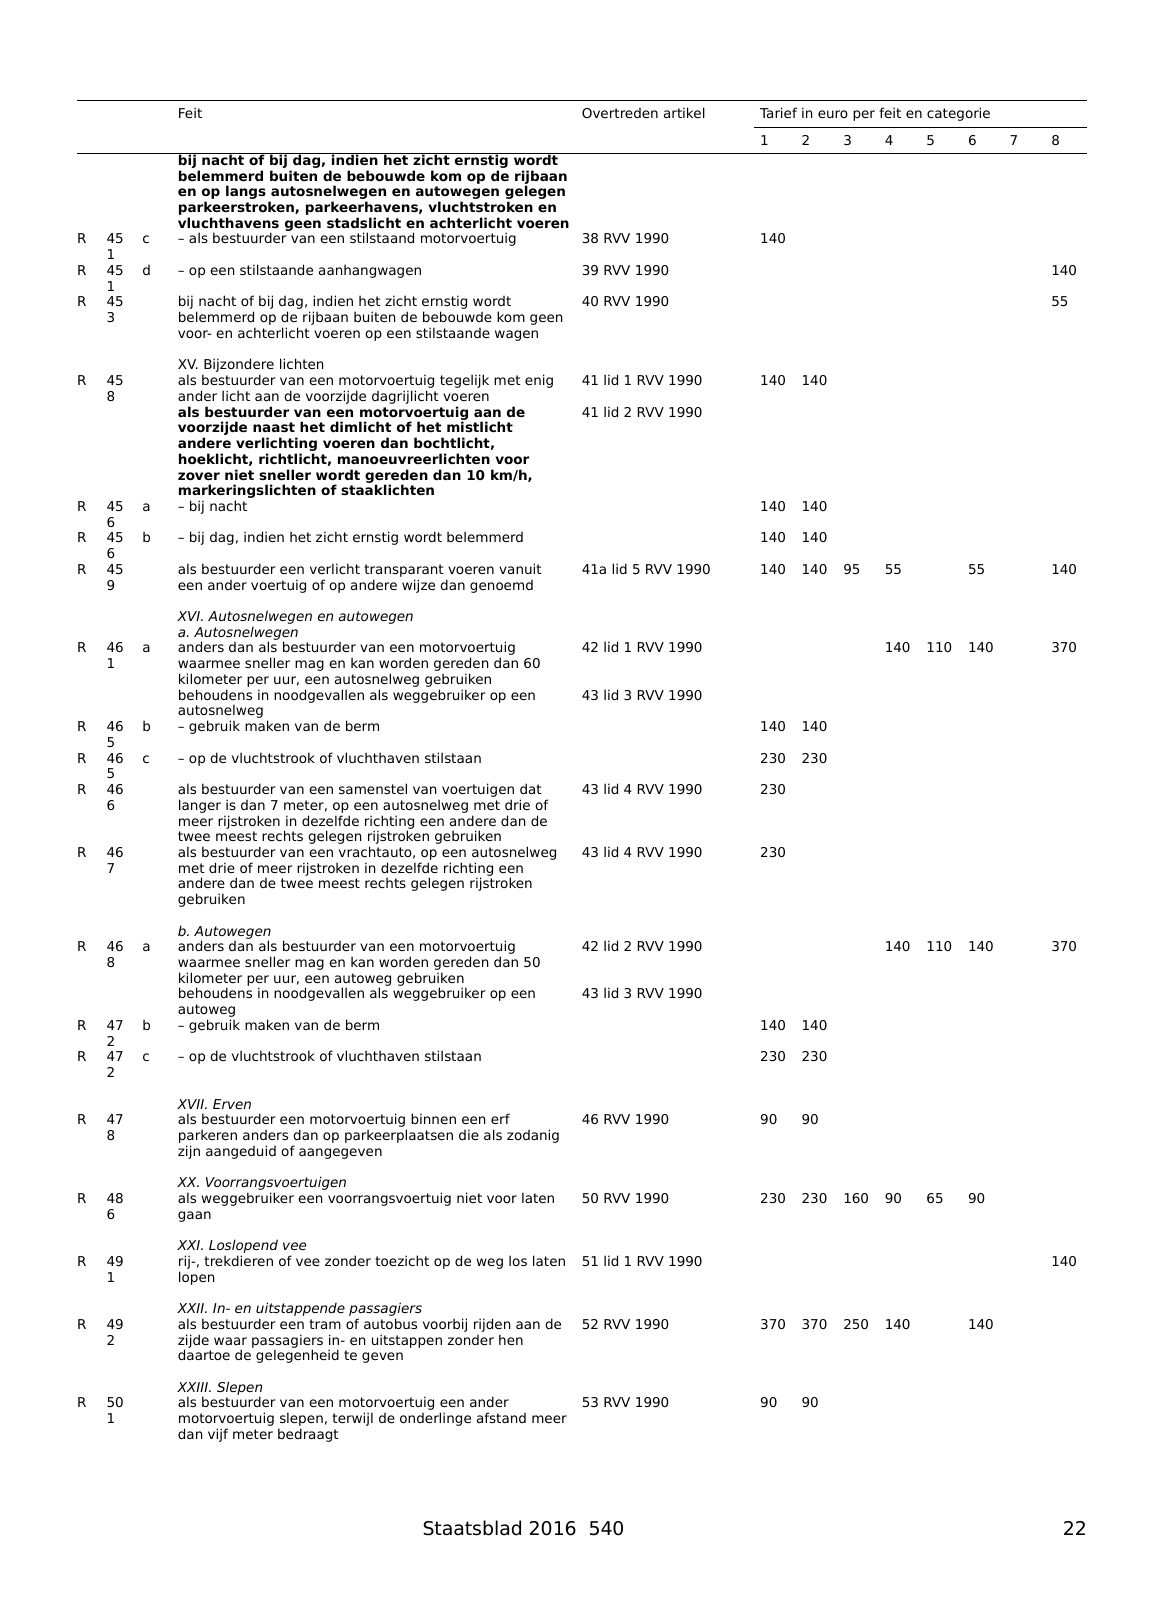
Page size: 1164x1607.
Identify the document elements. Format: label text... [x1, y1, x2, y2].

table_cell [77, 154, 101, 231]
table_cell [136, 404, 172, 499]
table_cell [920, 404, 962, 499]
table_cell XXIII. Slepen [172, 1380, 576, 1395]
table_cell [879, 499, 920, 530]
table_cell [796, 986, 837, 1018]
table_cell 465 [101, 719, 136, 750]
table_cell [920, 782, 962, 845]
table_cell [1004, 1301, 1045, 1317]
table_cell [962, 1238, 1003, 1254]
table_cell [1004, 562, 1045, 593]
table_cell 43 lid 3 RVV 1990 [576, 986, 754, 1018]
table_cell 230 [754, 750, 796, 782]
table_cell [920, 1301, 962, 1317]
table_cell [576, 1443, 754, 1458]
table_cell [920, 1049, 962, 1081]
table_cell [1045, 1018, 1087, 1049]
table_cell 140 [754, 719, 796, 750]
table_cell [920, 357, 962, 373]
table_cell 90 [796, 1395, 837, 1442]
table_cell 52 RVV 1990 [576, 1317, 754, 1364]
table_cell [1045, 1112, 1087, 1159]
table_cell [77, 341, 101, 357]
table_cell – op de vluchtstrook of vluchthaven stilstaan [172, 750, 576, 782]
table_cell [837, 1301, 879, 1317]
table_cell bij nacht of bij dag, indien het zicht ernstig wordt belemmerd op de rijbaan buiten de bebouwde kom geen voor- en achterlicht voeren op een stilstaande wagen [172, 294, 576, 341]
table_cell 95 [837, 562, 879, 593]
table_cell behoudens in noodgevallen als weggebruiker op een autoweg [172, 986, 576, 1018]
table_cell 42 lid 2 RVV 1990 [576, 939, 754, 986]
table_cell [879, 294, 920, 341]
table_cell [837, 341, 879, 357]
table_cell 6 [962, 128, 1003, 153]
table_cell [1004, 499, 1045, 530]
table_cell als bestuurder van een motorvoertuig aan de voorzijde naast het dimlicht of het mistlicht andere verlichting voeren dan bochtlicht, hoeklicht, richtlicht, manoeuvreerlichten voor zover niet sneller wordt gereden dan 10 km/h, markeringslichten of staaklichten [172, 404, 576, 499]
table_cell [962, 357, 1003, 373]
table_cell 90 [754, 1112, 796, 1159]
table_cell [796, 782, 837, 845]
table_cell [576, 127, 754, 153]
table_cell 90 [962, 1191, 1003, 1222]
table_cell [754, 1175, 796, 1191]
table_cell [837, 499, 879, 530]
table_cell [101, 1285, 136, 1301]
table_cell [962, 924, 1003, 939]
table_cell [576, 609, 754, 624]
table_cell [754, 1285, 796, 1301]
table_cell [962, 1096, 1003, 1112]
table_cell [837, 357, 879, 373]
table_cell [1045, 1238, 1087, 1254]
table_cell 140 [879, 640, 920, 687]
table_cell R [77, 750, 101, 782]
table_cell [1045, 1222, 1087, 1238]
table_cell [962, 625, 1003, 640]
table_cell R [77, 939, 101, 986]
table_cell [962, 688, 1003, 719]
table_cell [576, 593, 754, 609]
table_cell [796, 404, 837, 499]
table_cell [879, 1175, 920, 1191]
table_cell [962, 373, 1003, 404]
table_cell [837, 688, 879, 719]
table_cell [77, 609, 101, 624]
table_cell d [136, 263, 172, 294]
table_cell [576, 1081, 754, 1096]
table_cell [77, 924, 101, 939]
table_cell [920, 1395, 962, 1442]
table_cell [920, 1222, 962, 1238]
table_cell [136, 1317, 172, 1364]
table_cell [136, 1081, 172, 1096]
table_cell 55 [879, 562, 920, 593]
table_cell [136, 1238, 172, 1254]
table_cell [136, 341, 172, 357]
table_cell XXII. In- en uitstappende passagiers [172, 1301, 576, 1317]
table_cell [879, 625, 920, 640]
table_cell [754, 908, 796, 923]
table_cell [1004, 341, 1045, 357]
table_cell [837, 640, 879, 687]
table_cell [576, 530, 754, 562]
table_cell R [77, 1018, 101, 1049]
table_cell [1045, 341, 1087, 357]
table_cell als bestuurder van een motorvoertuig een ander motorvoertuig slepen, terwijl de onderlinge afstand meer dan vijf meter bedraagt [172, 1395, 576, 1442]
table_cell [796, 1380, 837, 1395]
table_cell a. Autosnelwegen [172, 625, 576, 640]
table_cell [962, 341, 1003, 357]
table_cell [962, 1395, 1003, 1442]
table_cell [796, 1301, 837, 1317]
table_cell [837, 908, 879, 923]
table_cell [1004, 625, 1045, 640]
table_cell [1045, 530, 1087, 562]
table_cell [796, 1443, 837, 1458]
table_cell [879, 1112, 920, 1159]
table_cell bij nacht of bij dag, indien het zicht ernstig wordt belemmerd buiten de bebouwde kom op de rijbaan en op langs autosnelwegen en autowegen gelegen parkeerstroken, parkeerhavens, vluchtstroken en vluchthavens geen stadslicht en achterlicht voeren [172, 154, 576, 231]
table_cell [754, 1222, 796, 1238]
table_cell [136, 1222, 172, 1238]
table_cell 90 [879, 1191, 920, 1222]
table_cell [837, 986, 879, 1018]
table_cell [837, 1380, 879, 1395]
table_cell [1045, 719, 1087, 750]
table_cell [576, 625, 754, 640]
table_header [101, 101, 136, 127]
table_cell [837, 263, 879, 294]
table_cell 466 [101, 782, 136, 845]
table_cell [920, 231, 962, 263]
table_cell R [77, 782, 101, 845]
table_cell [576, 1301, 754, 1317]
table_cell [77, 1285, 101, 1301]
table_cell [879, 1222, 920, 1238]
table_cell [920, 750, 962, 782]
table_header Tarief in euro per feit en categorie [754, 101, 1087, 127]
table_cell [754, 357, 796, 373]
table_cell [754, 625, 796, 640]
table_cell [837, 373, 879, 404]
table_cell 458 [101, 373, 136, 404]
table_cell [796, 1364, 837, 1379]
table_cell [879, 1049, 920, 1081]
table_cell [837, 782, 879, 845]
table_cell [962, 1443, 1003, 1458]
table_cell [136, 154, 172, 231]
table_cell [101, 1175, 136, 1191]
table_cell R [77, 530, 101, 562]
table_cell [920, 1238, 962, 1254]
table_cell [1045, 1081, 1087, 1096]
table_cell anders dan als bestuurder van een motorvoertuig waarmee sneller mag en kan worden gereden dan 50 kilometer per uur, een autoweg gebruiken [172, 939, 576, 986]
table_cell [172, 1222, 576, 1238]
table_cell c [136, 750, 172, 782]
table_cell [101, 1222, 136, 1238]
table_cell [796, 688, 837, 719]
table_cell [796, 1222, 837, 1238]
table_cell [136, 1175, 172, 1191]
table_cell [920, 499, 962, 530]
table_cell [962, 1112, 1003, 1159]
table_cell [576, 908, 754, 923]
table_cell [1004, 640, 1045, 687]
table_cell 492 [101, 1317, 136, 1364]
table_cell 1 [754, 128, 796, 153]
table_cell [1004, 1175, 1045, 1191]
table_cell [962, 1159, 1003, 1175]
table_cell [962, 154, 1003, 231]
table_cell [879, 924, 920, 939]
table_cell [920, 625, 962, 640]
table_cell [796, 908, 837, 923]
table_cell R [77, 294, 101, 341]
table_cell [101, 1380, 136, 1395]
table_cell [136, 908, 172, 923]
table_cell 501 [101, 1395, 136, 1442]
table_cell [101, 1364, 136, 1379]
table_cell [920, 154, 962, 231]
table_cell [101, 1081, 136, 1096]
table_cell R [77, 845, 101, 908]
table_cell 43 lid 4 RVV 1990 [576, 845, 754, 908]
table_cell [1045, 1049, 1087, 1081]
table_cell [962, 263, 1003, 294]
table_cell 140 [962, 640, 1003, 687]
table_cell [920, 294, 962, 341]
table_cell [136, 1443, 172, 1458]
table_cell [962, 986, 1003, 1018]
table_cell [796, 357, 837, 373]
table_cell [837, 154, 879, 231]
table_cell [962, 1254, 1003, 1285]
table_cell 8 [1045, 128, 1087, 153]
table_cell [879, 908, 920, 923]
table_cell 43 lid 4 RVV 1990 [576, 782, 754, 845]
table_cell [879, 404, 920, 499]
table_cell [576, 1364, 754, 1379]
table_cell [962, 1364, 1003, 1379]
table_cell [77, 1364, 101, 1379]
table_cell [796, 154, 837, 231]
table_cell [879, 357, 920, 373]
table_cell [576, 1159, 754, 1175]
table_cell 2 [796, 128, 837, 153]
table_cell [77, 1238, 101, 1254]
table_cell [920, 1018, 962, 1049]
table_cell 461 [101, 640, 136, 687]
table_cell R [77, 263, 101, 294]
table_cell [1045, 688, 1087, 719]
table_cell 42 lid 1 RVV 1990 [576, 640, 754, 687]
table_cell [77, 593, 101, 609]
table_cell 451 [101, 263, 136, 294]
table_cell [754, 688, 796, 719]
table_cell 140 [879, 939, 920, 986]
table_cell 110 [920, 640, 962, 687]
table_cell – bij nacht [172, 499, 576, 530]
table_cell 478 [101, 1112, 136, 1159]
table_cell [920, 986, 962, 1018]
table_cell [837, 1096, 879, 1112]
table_cell [962, 1301, 1003, 1317]
table_cell als bestuurder van een vrachtauto, op een autosnelweg met drie of meer rijstroken in dezelfde richting een andere dan de twee meest rechts gelegen rijstroken gebruiken [172, 845, 576, 908]
table_cell [136, 562, 172, 593]
table_cell [879, 1301, 920, 1317]
table_cell 140 [1045, 1254, 1087, 1285]
table_cell [1004, 294, 1045, 341]
table_cell [920, 341, 962, 357]
table_cell [1045, 1285, 1087, 1301]
table_cell [77, 1301, 101, 1317]
table_cell [962, 1222, 1003, 1238]
table_cell b. Autowegen [172, 924, 576, 939]
table_cell [879, 154, 920, 231]
table_cell [101, 908, 136, 923]
table_cell 468 [101, 939, 136, 986]
table_cell [920, 373, 962, 404]
table_cell [576, 1222, 754, 1238]
table_cell XV. Bijzondere lichten [172, 357, 576, 373]
table_cell [77, 404, 101, 499]
table_cell [879, 719, 920, 750]
table_cell [796, 1254, 837, 1285]
table_cell [101, 1096, 136, 1112]
table_cell [920, 688, 962, 719]
table_cell als bestuurder een tram of autobus voorbij rijden aan de zijde waar passagiers in- en uitstappen zonder hen daartoe de gelegenheid te geven [172, 1317, 576, 1364]
table_cell [879, 1443, 920, 1458]
table_cell [879, 609, 920, 624]
table_cell [962, 908, 1003, 923]
table_cell [1045, 908, 1087, 923]
table_cell – op een stilstaande aanhangwagen [172, 263, 576, 294]
table_cell [962, 750, 1003, 782]
table_cell [879, 1254, 920, 1285]
table_cell [172, 1285, 576, 1301]
table_cell [754, 1301, 796, 1317]
table_cell [754, 593, 796, 609]
table_cell 51 lid 1 RVV 1990 [576, 1254, 754, 1285]
table_cell [136, 924, 172, 939]
table_cell R [77, 1191, 101, 1222]
table_cell [136, 625, 172, 640]
table_cell [1004, 404, 1045, 499]
table_cell [754, 609, 796, 624]
table_cell 140 [879, 1317, 920, 1364]
table_cell [136, 1096, 172, 1112]
table_cell [920, 1443, 962, 1458]
table_cell [879, 1395, 920, 1442]
table_cell [920, 1081, 962, 1096]
table_cell [101, 154, 136, 231]
table_cell [879, 231, 920, 263]
table_cell [77, 986, 101, 1018]
table_cell [920, 1285, 962, 1301]
table_header [136, 101, 172, 127]
table_cell [962, 719, 1003, 750]
table_cell 90 [754, 1395, 796, 1442]
table_cell [172, 593, 576, 609]
table_cell [754, 939, 796, 986]
table_cell [920, 908, 962, 923]
table_cell [136, 127, 172, 153]
table_cell 140 [796, 562, 837, 593]
table_cell [837, 609, 879, 624]
table_cell R [77, 231, 101, 263]
table_cell [796, 1175, 837, 1191]
table_cell R [77, 1049, 101, 1081]
table_cell [101, 609, 136, 624]
table_cell 451 [101, 231, 136, 263]
table_cell [754, 341, 796, 357]
table_cell [920, 1380, 962, 1395]
table_cell [754, 404, 796, 499]
table_cell [962, 593, 1003, 609]
table_cell 140 [754, 373, 796, 404]
table_cell [962, 499, 1003, 530]
table_cell [1004, 154, 1045, 231]
table_cell 456 [101, 530, 136, 562]
table_cell 140 [962, 1317, 1003, 1364]
table_cell [920, 1254, 962, 1285]
table_cell [796, 231, 837, 263]
table_cell [136, 1380, 172, 1395]
table_cell [136, 1112, 172, 1159]
table_cell [1004, 1112, 1045, 1159]
table_cell [77, 127, 101, 153]
table_cell [1045, 1175, 1087, 1191]
table_cell [101, 625, 136, 640]
table_cell [576, 1285, 754, 1301]
table_cell [754, 924, 796, 939]
table_cell 250 [837, 1317, 879, 1364]
table_cell [879, 373, 920, 404]
table_cell [837, 1222, 879, 1238]
table_cell [879, 1285, 920, 1301]
table_cell [172, 341, 576, 357]
table_cell [754, 1096, 796, 1112]
table_header [77, 101, 101, 127]
table_cell [136, 1254, 172, 1285]
table_cell als bestuurder een motorvoertuig binnen een erf parkeren anders dan op parkeerplaatsen die als zodanig zijn aangeduid of aangegeven [172, 1112, 576, 1159]
table_cell [879, 341, 920, 357]
table_cell [136, 373, 172, 404]
table_cell 140 [754, 530, 796, 562]
table_cell 140 [962, 939, 1003, 986]
table_cell 43 lid 3 RVV 1990 [576, 688, 754, 719]
table_cell 140 [1045, 263, 1087, 294]
table_cell [837, 1254, 879, 1285]
table_cell [796, 609, 837, 624]
table_cell c [136, 231, 172, 263]
table_cell [796, 341, 837, 357]
table_cell [1004, 263, 1045, 294]
table_cell 370 [754, 1317, 796, 1364]
table_cell 465 [101, 750, 136, 782]
table_cell [796, 625, 837, 640]
table_cell [962, 782, 1003, 845]
table_cell [796, 1159, 837, 1175]
table_cell [1004, 357, 1045, 373]
table_cell [920, 562, 962, 593]
table_cell 55 [962, 562, 1003, 593]
table_cell 41a lid 5 RVV 1990 [576, 562, 754, 593]
table_cell [879, 1096, 920, 1112]
table_cell [754, 1238, 796, 1254]
table_cell [1004, 939, 1045, 986]
table_cell [101, 593, 136, 609]
table_cell [962, 1081, 1003, 1096]
table_cell [796, 1238, 837, 1254]
table_cell R [77, 1254, 101, 1285]
table_cell [1004, 845, 1045, 908]
table_cell [879, 1081, 920, 1096]
table_cell 486 [101, 1191, 136, 1222]
table_cell [576, 154, 754, 231]
table_cell [1004, 1254, 1045, 1285]
table_cell [796, 1081, 837, 1096]
table_cell [1045, 1395, 1087, 1442]
table_cell 370 [1045, 939, 1087, 986]
table_cell [1004, 530, 1045, 562]
table_cell [920, 845, 962, 908]
table_cell [920, 593, 962, 609]
table_cell [920, 1112, 962, 1159]
table_cell [1004, 1081, 1045, 1096]
table_cell R [77, 1395, 101, 1442]
table_cell [1004, 986, 1045, 1018]
table_cell [837, 593, 879, 609]
table_cell 140 [754, 1018, 796, 1049]
table_cell [172, 1443, 576, 1458]
table_cell [920, 1096, 962, 1112]
table_cell 230 [754, 782, 796, 845]
table_cell [77, 1222, 101, 1238]
table_cell [754, 263, 796, 294]
table_cell [837, 1364, 879, 1379]
table_cell [77, 357, 101, 373]
table_cell [837, 939, 879, 986]
table_cell [879, 782, 920, 845]
table_cell [796, 939, 837, 986]
table_cell 65 [920, 1191, 962, 1222]
table_cell [77, 1159, 101, 1175]
table_cell [1004, 1018, 1045, 1049]
table_cell [172, 1364, 576, 1379]
table_cell R [77, 640, 101, 687]
table_cell [1045, 154, 1087, 231]
table_cell [920, 609, 962, 624]
table_cell [837, 1175, 879, 1191]
table_cell [920, 719, 962, 750]
table_cell [754, 1364, 796, 1379]
table_cell [1004, 1364, 1045, 1379]
table_cell R [77, 499, 101, 530]
table_cell 140 [796, 499, 837, 530]
table_cell [879, 1159, 920, 1175]
table_cell [576, 1018, 754, 1049]
table_cell – als bestuurder van een stilstaand motorvoertuig [172, 231, 576, 263]
table_cell [837, 1081, 879, 1096]
table_cell [1045, 625, 1087, 640]
table_cell [837, 1159, 879, 1175]
table_cell [962, 231, 1003, 263]
table_cell 46 RVV 1990 [576, 1112, 754, 1159]
table_cell [754, 640, 796, 687]
table_cell a [136, 939, 172, 986]
table_cell [796, 1096, 837, 1112]
table_cell 140 [796, 373, 837, 404]
table_cell a [136, 499, 172, 530]
table_cell – gebruik maken van de berm [172, 719, 576, 750]
table_cell [136, 1285, 172, 1301]
table_cell [1045, 373, 1087, 404]
table_cell [172, 1159, 576, 1175]
table_cell b [136, 1018, 172, 1049]
table_cell [879, 750, 920, 782]
table_cell R [77, 1112, 101, 1159]
table_cell b [136, 719, 172, 750]
table_cell als weggebruiker een voorrangsvoertuig niet voor laten gaan [172, 1191, 576, 1222]
table_cell [837, 1238, 879, 1254]
table_cell [1045, 499, 1087, 530]
table_cell [576, 1049, 754, 1081]
table_cell [77, 1443, 101, 1458]
table_cell [1004, 688, 1045, 719]
table_cell [1045, 404, 1087, 499]
table_cell [796, 640, 837, 687]
table_cell [962, 294, 1003, 341]
table_cell [101, 688, 136, 719]
table_cell 472 [101, 1049, 136, 1081]
table_cell [879, 530, 920, 562]
table_cell [1004, 750, 1045, 782]
table_cell [101, 127, 136, 153]
table_cell [1045, 1096, 1087, 1112]
table_cell 53 RVV 1990 [576, 1395, 754, 1442]
table_cell [837, 1018, 879, 1049]
table_cell R [77, 719, 101, 750]
table_cell als bestuurder van een motorvoertuig tegelijk met enig ander licht aan de voorzijde dagrijlicht voeren [172, 373, 576, 404]
table_cell 140 [796, 1018, 837, 1049]
table_cell 230 [796, 1049, 837, 1081]
table_cell [920, 924, 962, 939]
table_cell [77, 1081, 101, 1096]
table_cell [837, 750, 879, 782]
table_cell [136, 845, 172, 908]
table_cell 140 [1045, 562, 1087, 593]
table_cell [1045, 609, 1087, 624]
table_cell [576, 924, 754, 939]
table_cell [879, 593, 920, 609]
table_cell 140 [796, 719, 837, 750]
table_cell [101, 341, 136, 357]
table_cell [837, 530, 879, 562]
table_cell [920, 1159, 962, 1175]
table_cell [962, 845, 1003, 908]
table_cell [1045, 1301, 1087, 1317]
table_cell 472 [101, 1018, 136, 1049]
table_cell [1004, 1222, 1045, 1238]
table_cell [101, 1443, 136, 1458]
table_cell [136, 1364, 172, 1379]
table_cell [101, 1238, 136, 1254]
table_cell [101, 404, 136, 499]
table_cell 459 [101, 562, 136, 593]
table_cell [576, 1096, 754, 1112]
table_cell 491 [101, 1254, 136, 1285]
table_cell [1045, 845, 1087, 908]
table_cell [920, 1317, 962, 1364]
table_cell 230 [754, 845, 796, 908]
table_cell [136, 782, 172, 845]
table_cell [754, 1254, 796, 1285]
table_cell [77, 908, 101, 923]
table_cell 467 [101, 845, 136, 908]
table_cell rij-, trekdieren of vee zonder toezicht op de weg los laten lopen [172, 1254, 576, 1285]
table_cell b [136, 530, 172, 562]
table_cell [101, 986, 136, 1018]
table_cell [796, 924, 837, 939]
table_cell [1045, 1380, 1087, 1395]
table_cell [136, 986, 172, 1018]
table_cell [136, 294, 172, 341]
table_cell anders dan als bestuurder van een motorvoertuig waarmee sneller mag en kan worden gereden dan 60 kilometer per uur, een autosnelweg gebruiken [172, 640, 576, 687]
table_cell [837, 924, 879, 939]
table_cell [837, 231, 879, 263]
table_cell [879, 263, 920, 294]
table_cell [879, 1380, 920, 1395]
table_cell [920, 1364, 962, 1379]
table_cell [101, 1159, 136, 1175]
table_cell [879, 1238, 920, 1254]
table_cell [920, 530, 962, 562]
table_cell 4 [879, 128, 920, 153]
table_cell [172, 127, 576, 153]
table_cell [77, 688, 101, 719]
table_header Overtreden artikel [576, 101, 754, 127]
table_cell behoudens in noodgevallen als weggebruiker op een autosnelweg [172, 688, 576, 719]
table_cell – bij dag, indien het zicht ernstig wordt belemmerd [172, 530, 576, 562]
table_cell [576, 750, 754, 782]
table_cell 230 [754, 1191, 796, 1222]
table_cell [837, 1395, 879, 1442]
table_cell [1004, 1317, 1045, 1364]
table_cell – op de vluchtstrook of vluchthaven stilstaan [172, 1049, 576, 1081]
table_cell [837, 1112, 879, 1159]
table_cell [962, 1018, 1003, 1049]
table_cell [837, 1443, 879, 1458]
table_cell [837, 404, 879, 499]
table_cell 160 [837, 1191, 879, 1222]
table_cell [101, 1301, 136, 1317]
table_cell [879, 1364, 920, 1379]
table_cell [136, 1159, 172, 1175]
table_cell [172, 1081, 576, 1096]
table_cell [962, 609, 1003, 624]
table_cell 40 RVV 1990 [576, 294, 754, 341]
table_cell als bestuurder van een samenstel van voertuigen dat langer is dan 7 meter, op een autosnelweg met drie of meer rijstroken in dezelfde richting een andere dan de twee meest rechts gelegen rijstroken gebruiken [172, 782, 576, 845]
table_cell [1045, 231, 1087, 263]
table_cell [1004, 1443, 1045, 1458]
table_header Feit [172, 101, 576, 127]
table_cell R [77, 373, 101, 404]
table_cell [879, 1018, 920, 1049]
table_cell [576, 1380, 754, 1395]
table_cell [136, 1191, 172, 1222]
table_cell 110 [920, 939, 962, 986]
table_cell 370 [1045, 640, 1087, 687]
table_cell 140 [754, 231, 796, 263]
table_cell 230 [754, 1049, 796, 1081]
table_cell [962, 1175, 1003, 1191]
table_cell XXI. Loslopend vee [172, 1238, 576, 1254]
table_cell [1045, 750, 1087, 782]
table_cell [1045, 593, 1087, 609]
table_cell [172, 908, 576, 923]
table_cell [1045, 1443, 1087, 1458]
table_cell 453 [101, 294, 136, 341]
table_cell 7 [1004, 128, 1045, 153]
table_cell c [136, 1049, 172, 1081]
table_cell [837, 1049, 879, 1081]
table_cell [1045, 924, 1087, 939]
table_cell [1045, 1191, 1087, 1222]
table_cell [920, 263, 962, 294]
table_cell R [77, 562, 101, 593]
table_cell [136, 1301, 172, 1317]
table_cell [837, 294, 879, 341]
table_cell 230 [796, 1191, 837, 1222]
table_cell [576, 357, 754, 373]
table_cell [1004, 593, 1045, 609]
table_cell [77, 1096, 101, 1112]
table_cell [1045, 1364, 1087, 1379]
table_cell R [77, 1317, 101, 1364]
table_cell [962, 1049, 1003, 1081]
table_cell [1004, 924, 1045, 939]
table_cell 5 [920, 128, 962, 153]
table_cell [1004, 1238, 1045, 1254]
table_cell [962, 1380, 1003, 1395]
table_cell 90 [796, 1112, 837, 1159]
table_cell 41 lid 1 RVV 1990 [576, 373, 754, 404]
table_cell [1004, 1395, 1045, 1442]
table_cell [576, 1238, 754, 1254]
table_cell [754, 294, 796, 341]
table_cell 140 [754, 562, 796, 593]
table_cell [1004, 1285, 1045, 1301]
table_cell XVI. Autosnelwegen en autowegen [172, 609, 576, 624]
table_cell [1045, 357, 1087, 373]
table_cell [1004, 1159, 1045, 1175]
table_cell [837, 719, 879, 750]
table_cell 38 RVV 1990 [576, 231, 754, 263]
table_cell [1004, 1096, 1045, 1112]
table_cell [837, 845, 879, 908]
table_cell [101, 924, 136, 939]
table_cell [1004, 782, 1045, 845]
table_cell [796, 1285, 837, 1301]
table_cell [837, 625, 879, 640]
table_cell [796, 263, 837, 294]
table_cell [136, 1395, 172, 1442]
table_cell [1004, 1380, 1045, 1395]
table_cell – gebruik maken van de berm [172, 1018, 576, 1049]
table_cell 3 [837, 128, 879, 153]
table_cell [1004, 231, 1045, 263]
table_cell [1004, 1191, 1045, 1222]
table_cell XVII. Erven [172, 1096, 576, 1112]
table_cell [754, 1081, 796, 1096]
table_cell [879, 845, 920, 908]
table_cell [1004, 719, 1045, 750]
table_cell [837, 1285, 879, 1301]
table_cell [77, 1380, 101, 1395]
table_cell [1004, 373, 1045, 404]
table_cell [1004, 609, 1045, 624]
table_cell 55 [1045, 294, 1087, 341]
table_cell [576, 341, 754, 357]
table_cell 41 lid 2 RVV 1990 [576, 404, 754, 499]
table_cell 456 [101, 499, 136, 530]
table_cell [754, 1443, 796, 1458]
table_cell [754, 1159, 796, 1175]
table_cell [136, 688, 172, 719]
table_cell [879, 688, 920, 719]
table_cell 370 [796, 1317, 837, 1364]
table_cell 230 [796, 750, 837, 782]
table_cell 140 [754, 499, 796, 530]
table_cell XX. Voorrangsvoertuigen [172, 1175, 576, 1191]
table_cell [136, 593, 172, 609]
table_cell 140 [796, 530, 837, 562]
table_cell [136, 357, 172, 373]
table_cell [754, 986, 796, 1018]
table_cell [796, 845, 837, 908]
table_cell [754, 1380, 796, 1395]
table_cell [796, 593, 837, 609]
table_cell [1045, 782, 1087, 845]
table_cell [879, 986, 920, 1018]
table_cell [77, 625, 101, 640]
table_cell als bestuurder een verlicht transparant voeren vanuit een ander voertuig of op andere wijze dan genoemd [172, 562, 576, 593]
table_cell [1004, 1049, 1045, 1081]
table_cell [920, 1175, 962, 1191]
table_cell [576, 719, 754, 750]
table_cell [962, 1285, 1003, 1301]
table_cell [796, 294, 837, 341]
table_cell [962, 530, 1003, 562]
table_cell [101, 357, 136, 373]
table_cell [1004, 908, 1045, 923]
table_cell 39 RVV 1990 [576, 263, 754, 294]
table_cell 50 RVV 1990 [576, 1191, 754, 1222]
table_cell [576, 499, 754, 530]
table_cell [754, 154, 796, 231]
table_cell [1045, 1159, 1087, 1175]
table_cell [136, 609, 172, 624]
table_cell [576, 1175, 754, 1191]
table_cell [1045, 986, 1087, 1018]
table_cell [1045, 1317, 1087, 1364]
table_cell [77, 1175, 101, 1191]
table_cell [962, 404, 1003, 499]
table_cell a [136, 640, 172, 687]
